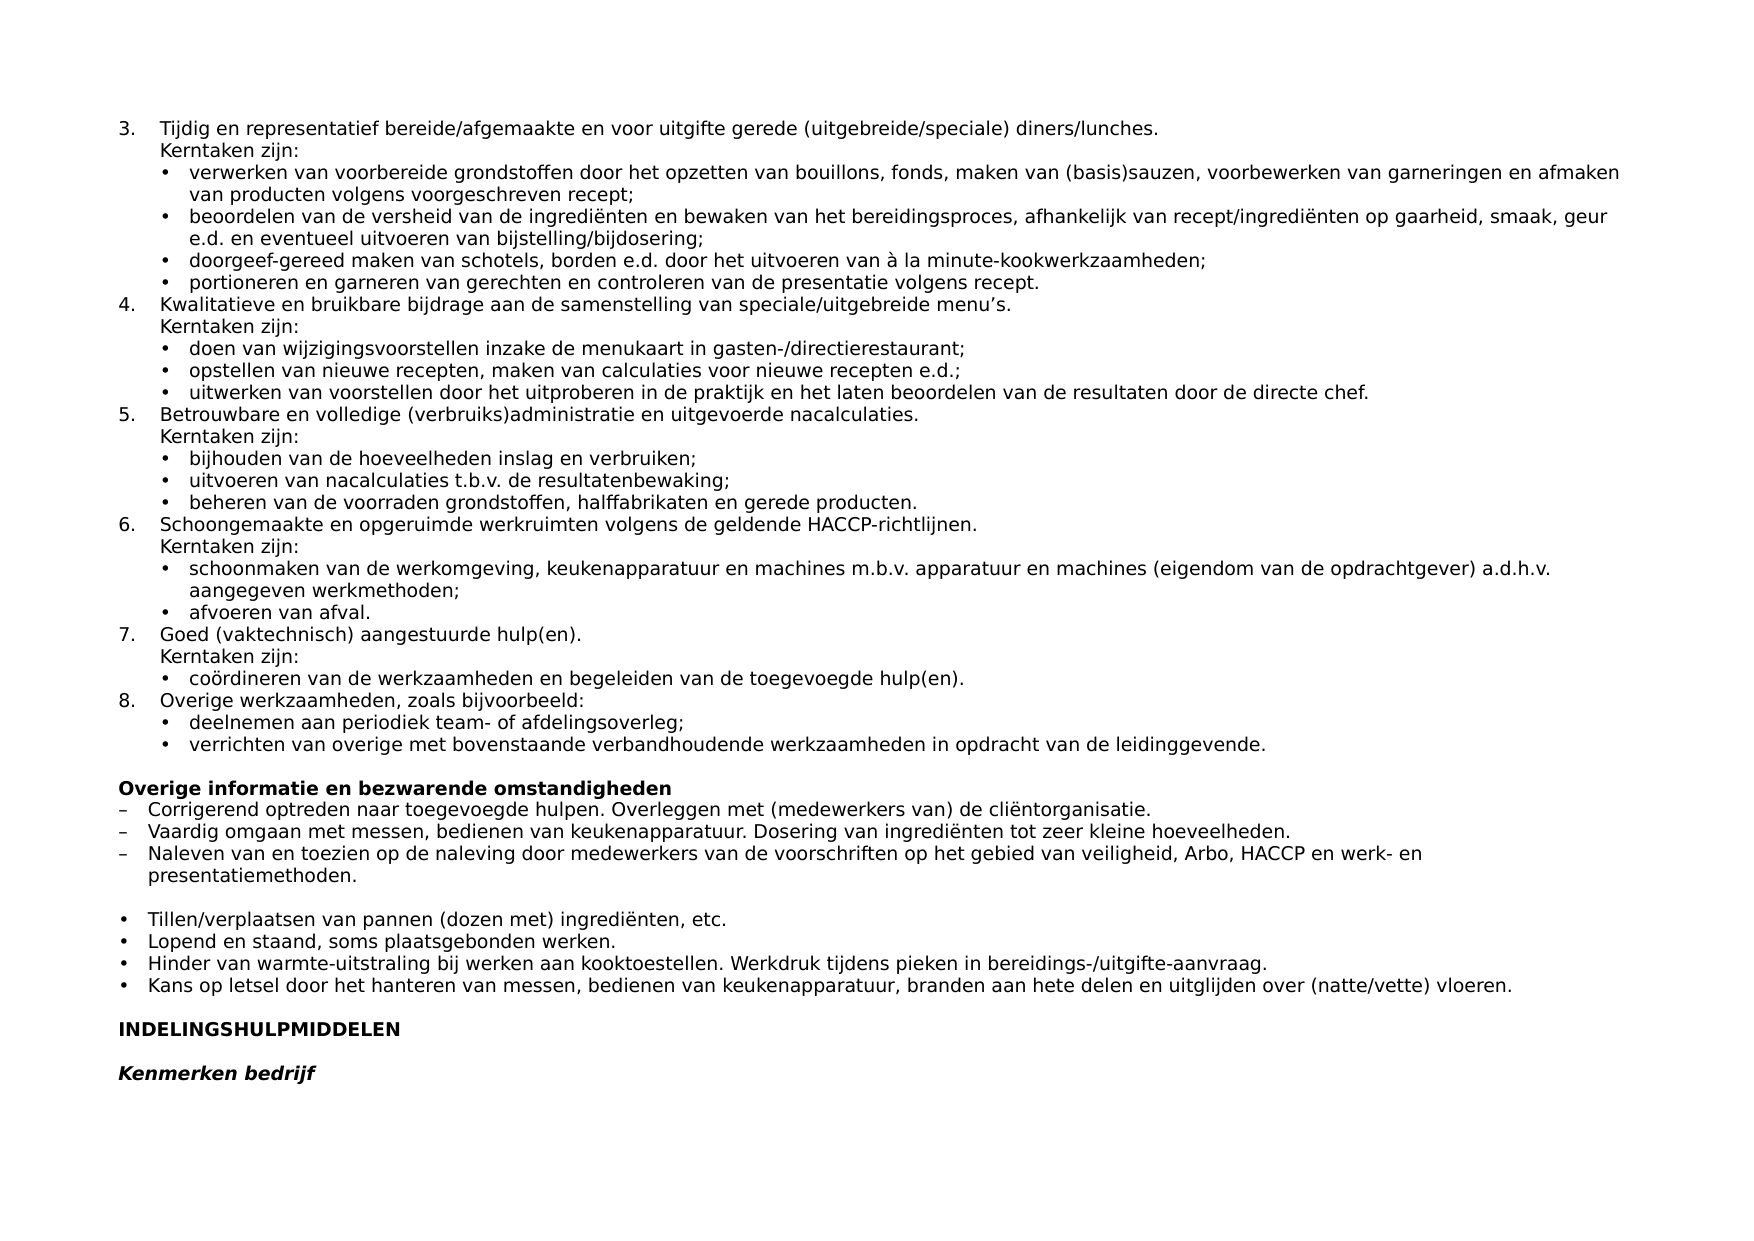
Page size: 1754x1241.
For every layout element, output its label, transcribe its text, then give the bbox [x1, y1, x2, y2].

text 8. Overige werkzaamheden, zoals bijvoorbeeld: [118, 689, 1636, 712]
text • verwerken van voorbereide grondstoffen door het opzetten van bouillons, fonds, maken van (basis)sauzen, voorbewerken van garneringen en afmaken van producten volgens voorgeschreven recept; [159, 162, 1636, 206]
text Overige informatie en bezwarende omstandigheden [118, 777, 1636, 799]
text • Kans op letsel door het hanteren van messen, bedienen van keukenapparatuur, branden aan hete delen en uitglijden over (natte/vette) vloeren. [118, 975, 1636, 997]
text – Corrigerend optreden naar toegevoegde hulpen. Overleggen met (medewerkers van) de cliëntorganisatie. [118, 799, 1636, 821]
text • coördineren van de werkzaamheden en begeleiden van de toegevoegde hulp(en). [159, 668, 1636, 689]
text – Naleven van en toezien op de naleving door medewerkers van de voorschriften op het gebied van veiligheid, Arbo, HACCP en werk- en presentatiemethoden. [118, 843, 1636, 887]
text 6. Schoongemaakte en opgeruimde werkruimten volgens de geldende HACCP-richtlijnen. [118, 514, 1636, 536]
subtitle INDELINGSHULPMIDDELEN [118, 1019, 1636, 1041]
text Kerntaken zijn: [159, 646, 1636, 668]
text • doorgeef-gereed maken van schotels, borden e.d. door het uitvoeren van à la minute-kookwerkzaamheden; [159, 250, 1636, 272]
text 3. Tijdig en representatief bereide/afgemaakte en voor uitgifte gerede (uitgebreide/speciale) diners/lunches. [118, 118, 1636, 140]
text Kenmerken bedrijf [118, 1063, 1636, 1085]
text • deelnemen aan periodiek team- of afdelingsoverleg; [159, 712, 1636, 733]
text Kerntaken zijn: [159, 426, 1636, 448]
text 5. Betrouwbare en volledige (verbruiks)administratie en uitgevoerde nacalculaties. [118, 404, 1636, 426]
text • schoonmaken van de werkomgeving, keukenapparatuur en machines m.b.v. apparatuur en machines (eigendom van de opdrachtgever) a.d.h.v. aangegeven werkmethoden; [159, 558, 1636, 602]
text • doen van wijzigingsvoorstellen inzake de menukaart in gasten-/directierestaurant; [159, 338, 1636, 360]
text • afvoeren van afval. [159, 602, 1636, 624]
text • beoordelen van de versheid van de ingrediënten en bewaken van het bereidingsproces, afhankelijk van recept/ingrediënten op gaarheid, smaak, geur e.d. en eventueel uitvoeren van bijstelling/bijdosering; [159, 206, 1636, 250]
text 7. Goed (vaktechnisch) aangestuurde hulp(en). [118, 624, 1636, 646]
text • uitvoeren van nacalculaties t.b.v. de resultatenbewaking; [159, 470, 1636, 492]
text • Tillen/verplaatsen van pannen (dozen met) ingrediënten, etc. [118, 909, 1636, 931]
text • bijhouden van de hoeveelheden inslag en verbruiken; [159, 448, 1636, 470]
text Kerntaken zijn: [159, 140, 1636, 162]
text • beheren van de voorraden grondstoffen, halffabrikaten en gerede producten. [159, 492, 1636, 514]
text 4. Kwalitatieve en bruikbare bijdrage aan de samenstelling van speciale/uitgebreide menu’s. [118, 294, 1636, 316]
text • verrichten van overige met bovenstaande verbandhoudende werkzaamheden in opdracht van de leidinggevende. [159, 733, 1636, 756]
text Kerntaken zijn: [159, 316, 1636, 338]
text • Hinder van warmte-uitstraling bij werken aan kooktoestellen. Werkdruk tijdens pieken in bereidings-/uitgifte-aanvraag. [118, 953, 1636, 975]
text • portioneren en garneren van gerechten en controleren van de presentatie volgens recept. [159, 272, 1636, 294]
text – Vaardig omgaan met messen, bedienen van keukenapparatuur. Dosering van ingrediënten tot zeer kleine hoeveelheden. [118, 821, 1636, 843]
text Kerntaken zijn: [159, 536, 1636, 558]
text • opstellen van nieuwe recepten, maken van calculaties voor nieuwe recepten e.d.; [159, 360, 1636, 382]
text • Lopend en staand, soms plaatsgebonden werken. [118, 931, 1636, 953]
text • uitwerken van voorstellen door het uitproberen in de praktijk en het laten beoordelen van de resultaten door de directe chef. [159, 382, 1636, 404]
